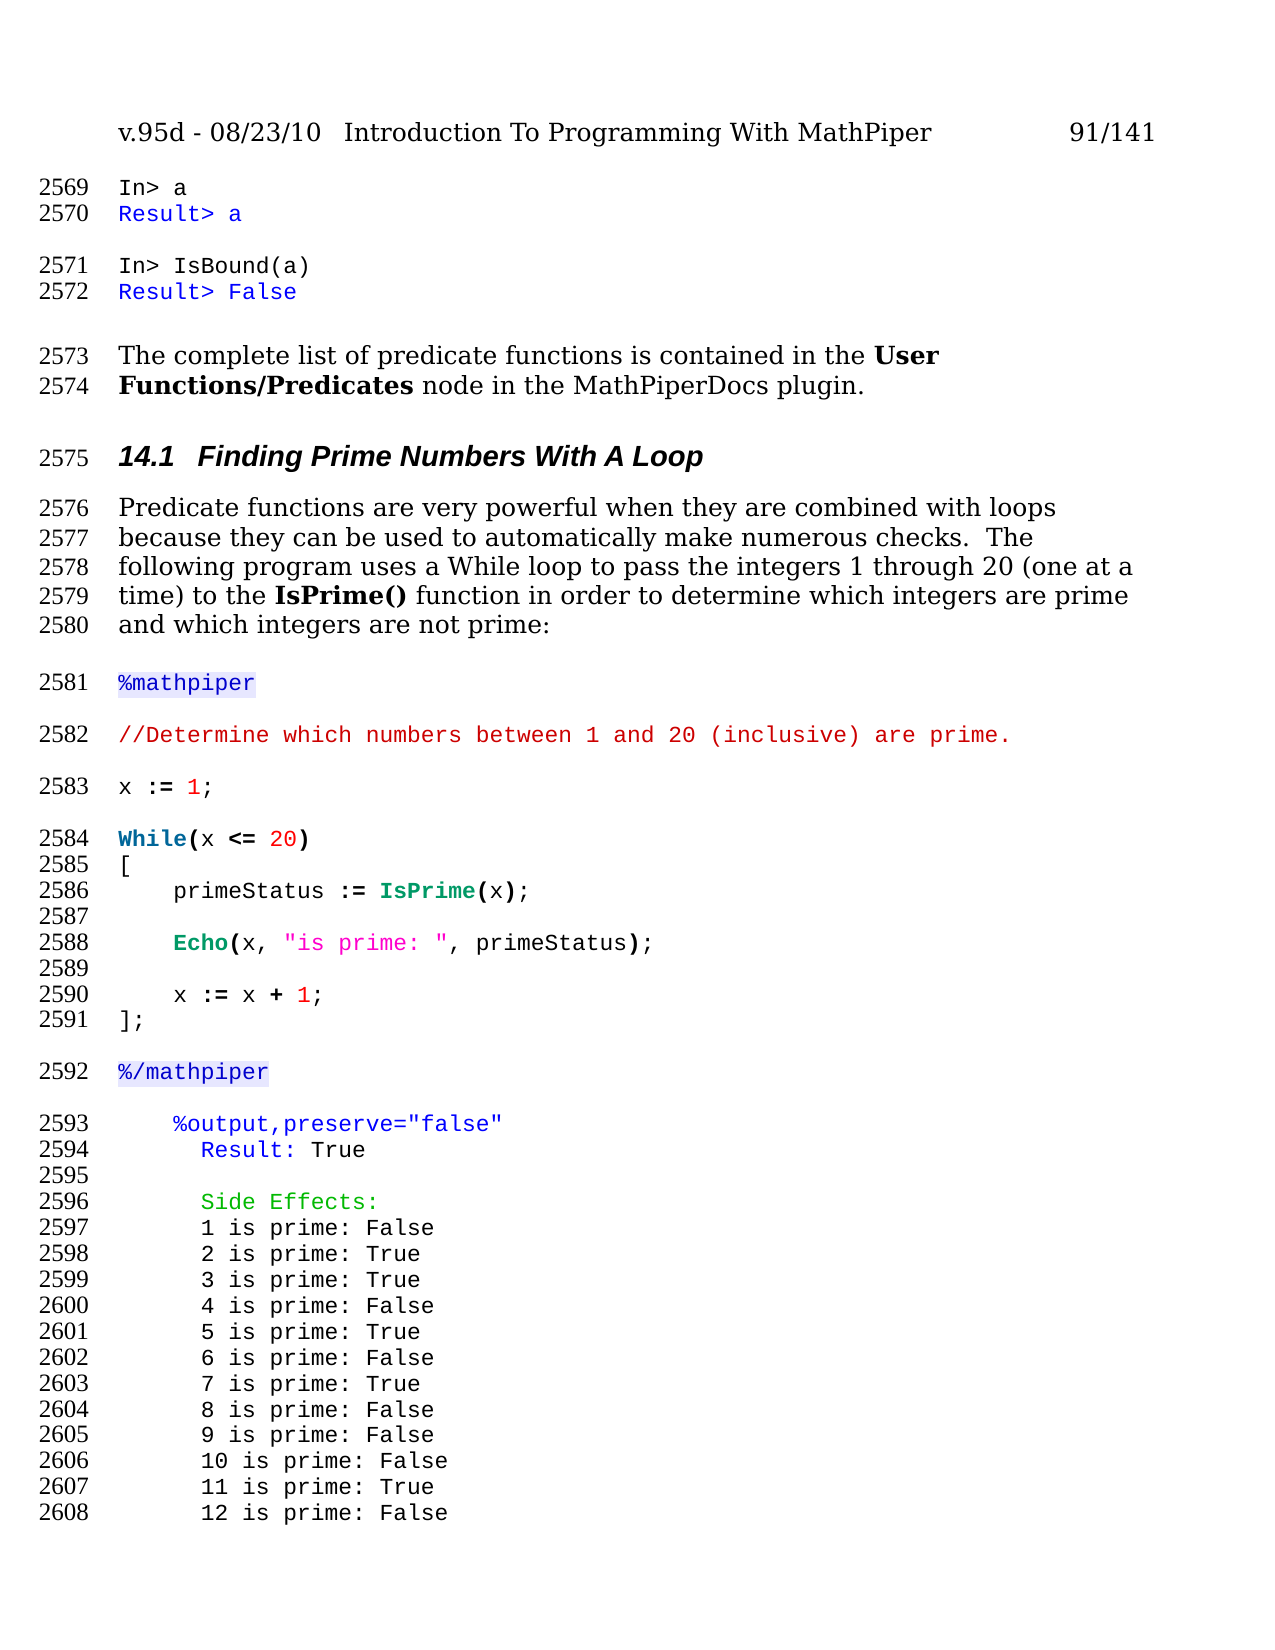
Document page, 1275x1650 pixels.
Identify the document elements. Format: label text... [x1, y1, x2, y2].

text Predicate functions are very powerful when they are combined with loops because they can be used to automatically make numerous checks. The following program uses a While loop to pass the integers 1 through 20 (one at a time) to the IsPrime() function in order to determine which integers are prime and which integers are not prime: [118, 494, 1157, 640]
text 4 is prime: False [118, 1294, 1157, 1320]
text 3 is prime: True [118, 1268, 1157, 1294]
text Result> a [118, 203, 1157, 229]
text In> a [118, 177, 1157, 203]
text Echo(x, "is prime: ", primeStatus); [118, 931, 1157, 957]
text primeStatus := IsPrime(x); [118, 879, 1157, 905]
text Result> False [118, 281, 1157, 306]
subtitle Finding Prime Numbers With A Loop [118, 439, 1157, 473]
text While(x <= 20) [118, 827, 1157, 853]
text %/mathpiper [118, 1061, 1157, 1087]
text 12 is prime: False [118, 1502, 1157, 1528]
text 7 is prime: True [118, 1372, 1157, 1398]
text //Determine which numbers between 1 and 20 (inclusive) are prime. [118, 723, 1157, 749]
text 6 is prime: False [118, 1346, 1157, 1372]
text The complete list of predicate functions is contained in the User Functions/Predicates node in the MathPiperDocs plugin. [118, 341, 1157, 400]
text 1 is prime: False [118, 1216, 1157, 1242]
text Side Effects: [118, 1190, 1157, 1216]
text x := x + 1; [118, 983, 1157, 1009]
text [ [118, 853, 1157, 879]
text In> IsBound(a) [118, 254, 1157, 281]
text %output,preserve="false" [118, 1113, 1157, 1138]
text 5 is prime: True [118, 1320, 1157, 1346]
text 9 is prime: False [118, 1424, 1157, 1450]
text 11 is prime: True [118, 1476, 1157, 1502]
text 10 is prime: False [118, 1450, 1157, 1476]
text 2 is prime: True [118, 1242, 1157, 1268]
text %mathpiper [118, 672, 1157, 698]
text 8 is prime: False [118, 1398, 1157, 1424]
text x := 1; [118, 775, 1157, 801]
text ]; [118, 1009, 1157, 1035]
text Result: True [118, 1138, 1157, 1164]
